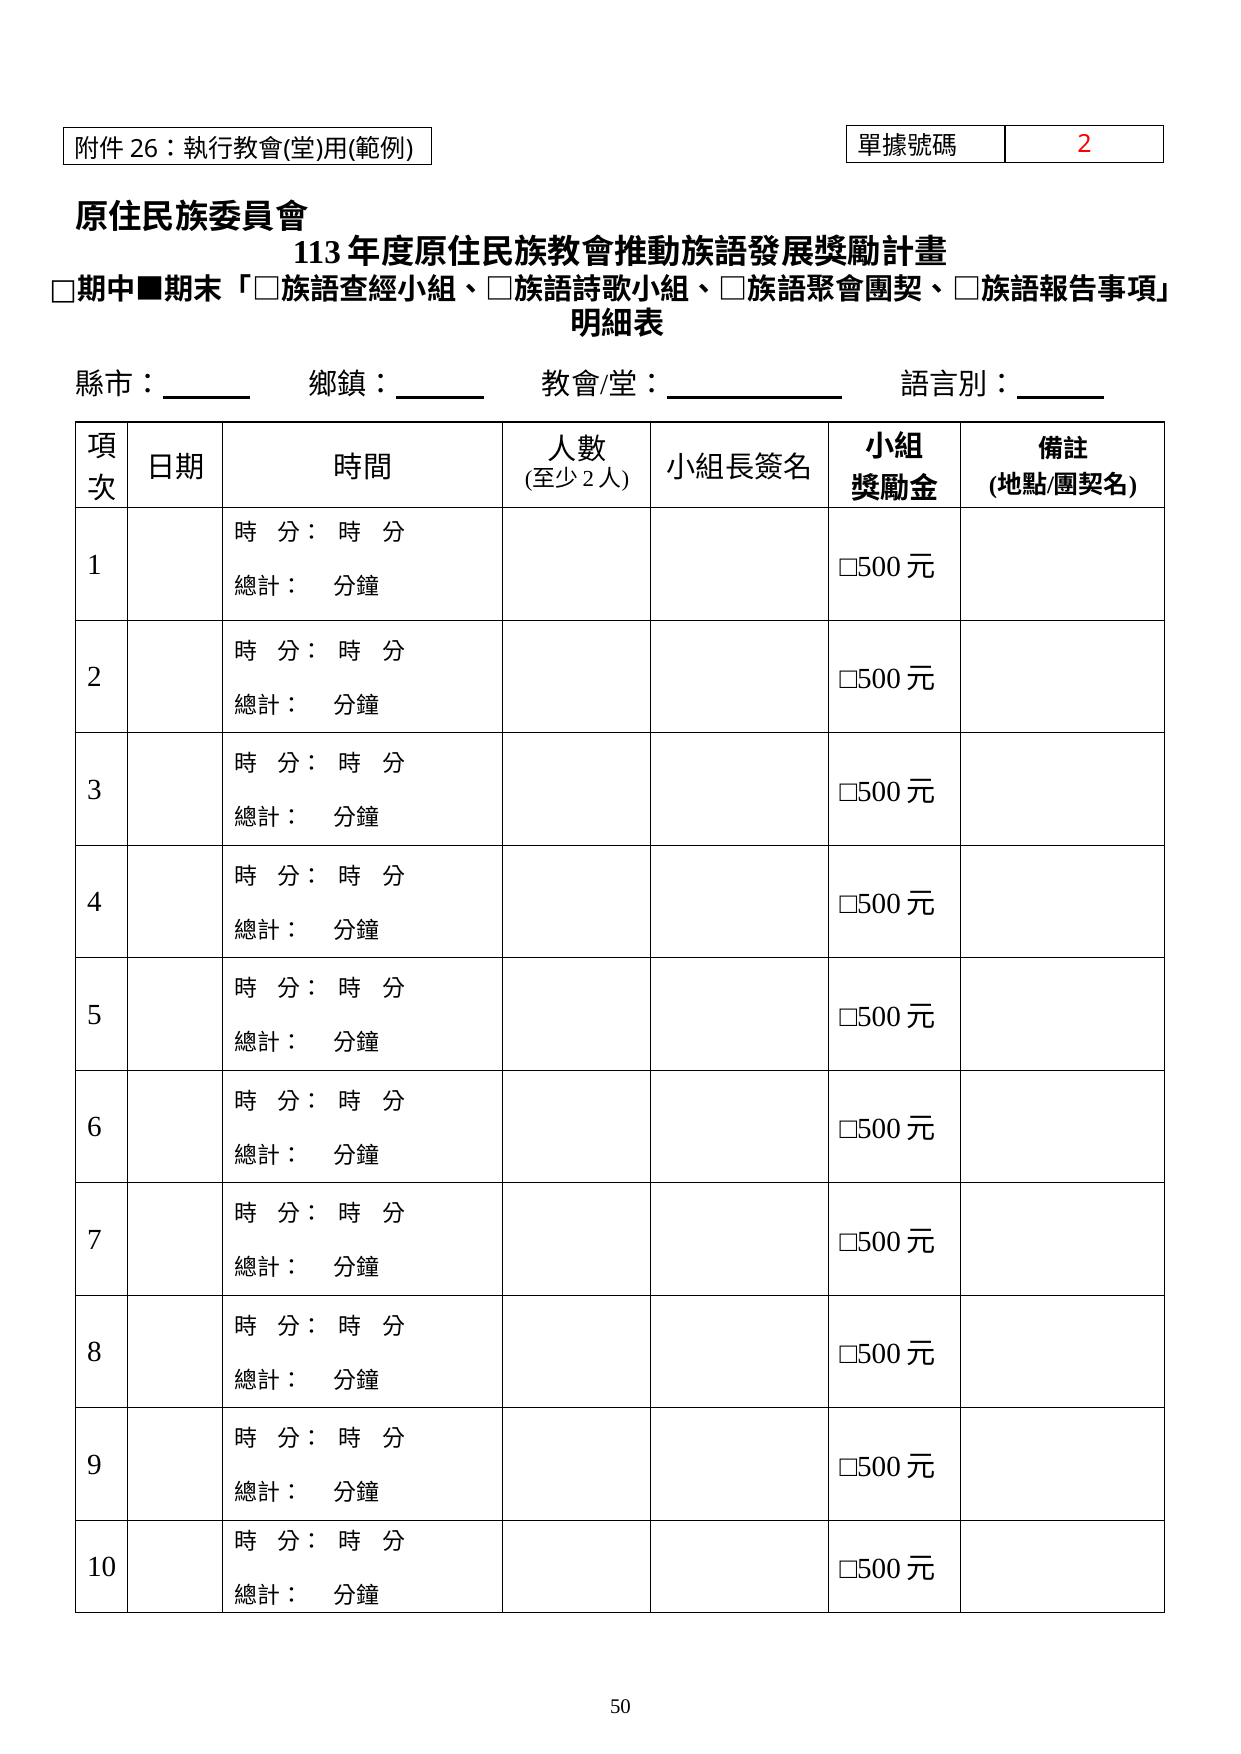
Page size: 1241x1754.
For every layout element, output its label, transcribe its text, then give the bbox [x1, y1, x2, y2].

table_cell [651, 958, 828, 1069]
table_cell 10 [76, 1521, 127, 1612]
table_cell 4 [76, 846, 127, 957]
table_header 備註 (地點/團契名) [961, 423, 1164, 507]
text 原住民族委員會 [75, 200, 1165, 235]
table_cell [128, 1408, 222, 1519]
table_cell [961, 846, 1164, 957]
text 明細表 [16, 306, 1218, 342]
table_cell [961, 733, 1164, 844]
table_cell [961, 1296, 1164, 1407]
table_cell [651, 1183, 828, 1294]
table_cell [651, 621, 828, 732]
table_cell [128, 733, 222, 844]
table_header 人數 (至少2人) [503, 423, 650, 507]
table_cell 時 分： 時 分 總計： 分鐘 [223, 733, 502, 844]
table_cell 時 分： 時 分 總計： 分鐘 [223, 1071, 502, 1182]
table_cell [128, 508, 222, 619]
table_cell [128, 846, 222, 957]
table_cell [651, 733, 828, 844]
table_cell □500元 [829, 1183, 960, 1294]
table_cell 時 分： 時 分 總計： 分鐘 [223, 508, 502, 619]
table_cell □500元 [829, 846, 960, 957]
table_header 附件26：執行教會(堂)用(範例) [64, 128, 431, 164]
table_cell □500元 [829, 621, 960, 732]
table_cell □500元 [829, 1408, 960, 1519]
table_cell [503, 958, 650, 1069]
table_cell [128, 1183, 222, 1294]
table_cell 5 [76, 958, 127, 1069]
table_cell [651, 508, 828, 619]
table_cell 時 分： 時 分 總計： 分鐘 [223, 846, 502, 957]
table_cell [961, 508, 1164, 619]
table_cell [961, 1408, 1164, 1519]
table_cell [503, 1071, 650, 1182]
text 縣市： 鄉鎮： 教會/堂： 語言別： [75, 360, 1165, 403]
table_cell 時 分： 時 分 總計： 分鐘 [223, 1183, 502, 1294]
table_cell [961, 1183, 1164, 1294]
table_cell [651, 846, 828, 957]
text □期中■期末「□族語查經小組、□族語詩歌小組、□族語聚會團契、□族語報告事項」 [16, 271, 1218, 306]
table_cell 時 分： 時 分 總計： 分鐘 [223, 1408, 502, 1519]
table_cell [128, 1071, 222, 1182]
table_cell 2 [76, 621, 127, 732]
table_cell 1 [76, 508, 127, 619]
text 2 [1016, 126, 1152, 160]
table_cell 8 [76, 1296, 127, 1407]
table_cell [503, 1521, 650, 1612]
table_cell [961, 621, 1164, 732]
table_cell [961, 958, 1164, 1069]
table_header 時間 [223, 423, 502, 507]
text 單據號碼 [857, 126, 994, 162]
table_cell [651, 1296, 828, 1407]
table_cell [128, 621, 222, 732]
table_cell 時 分： 時 分 總計： 分鐘 [223, 621, 502, 732]
table_cell □500元 [829, 1296, 960, 1407]
table_header 項 次 [76, 423, 127, 507]
table_cell [961, 1071, 1164, 1182]
table_cell [128, 1521, 222, 1612]
table_cell □500元 [829, 958, 960, 1069]
table_header 小組 獎勵金 [829, 423, 960, 507]
table_cell 7 [76, 1183, 127, 1294]
table_header 小組長簽名 [651, 423, 828, 507]
table_cell [651, 1408, 828, 1519]
table_cell [961, 1521, 1164, 1612]
table_cell □500元 [829, 508, 960, 619]
table_cell 時 分： 時 分 總計： 分鐘 [223, 1521, 502, 1612]
table_cell 9 [76, 1408, 127, 1519]
table_cell [503, 1183, 650, 1294]
table_cell [503, 621, 650, 732]
table_header 日期 [128, 423, 222, 507]
table_cell 時 分： 時 分 總計： 分鐘 [223, 958, 502, 1069]
table_cell [503, 1296, 650, 1407]
table_cell 6 [76, 1071, 127, 1182]
table_cell □500元 [829, 1521, 960, 1612]
table_cell □500元 [829, 733, 960, 844]
table_cell [503, 846, 650, 957]
table_cell [651, 1521, 828, 1612]
table_cell 3 [76, 733, 127, 844]
table_cell 時 分： 時 分 總計： 分鐘 [223, 1296, 502, 1407]
text 113年度原住民族教會推動族語發展獎勵計畫 [75, 235, 1165, 271]
table_cell [651, 1071, 828, 1182]
table_cell □500元 [829, 1071, 960, 1182]
table_cell [128, 1296, 222, 1407]
table_cell [503, 508, 650, 619]
table_cell [128, 958, 222, 1069]
table_cell [503, 1408, 650, 1519]
table_cell [503, 733, 650, 844]
